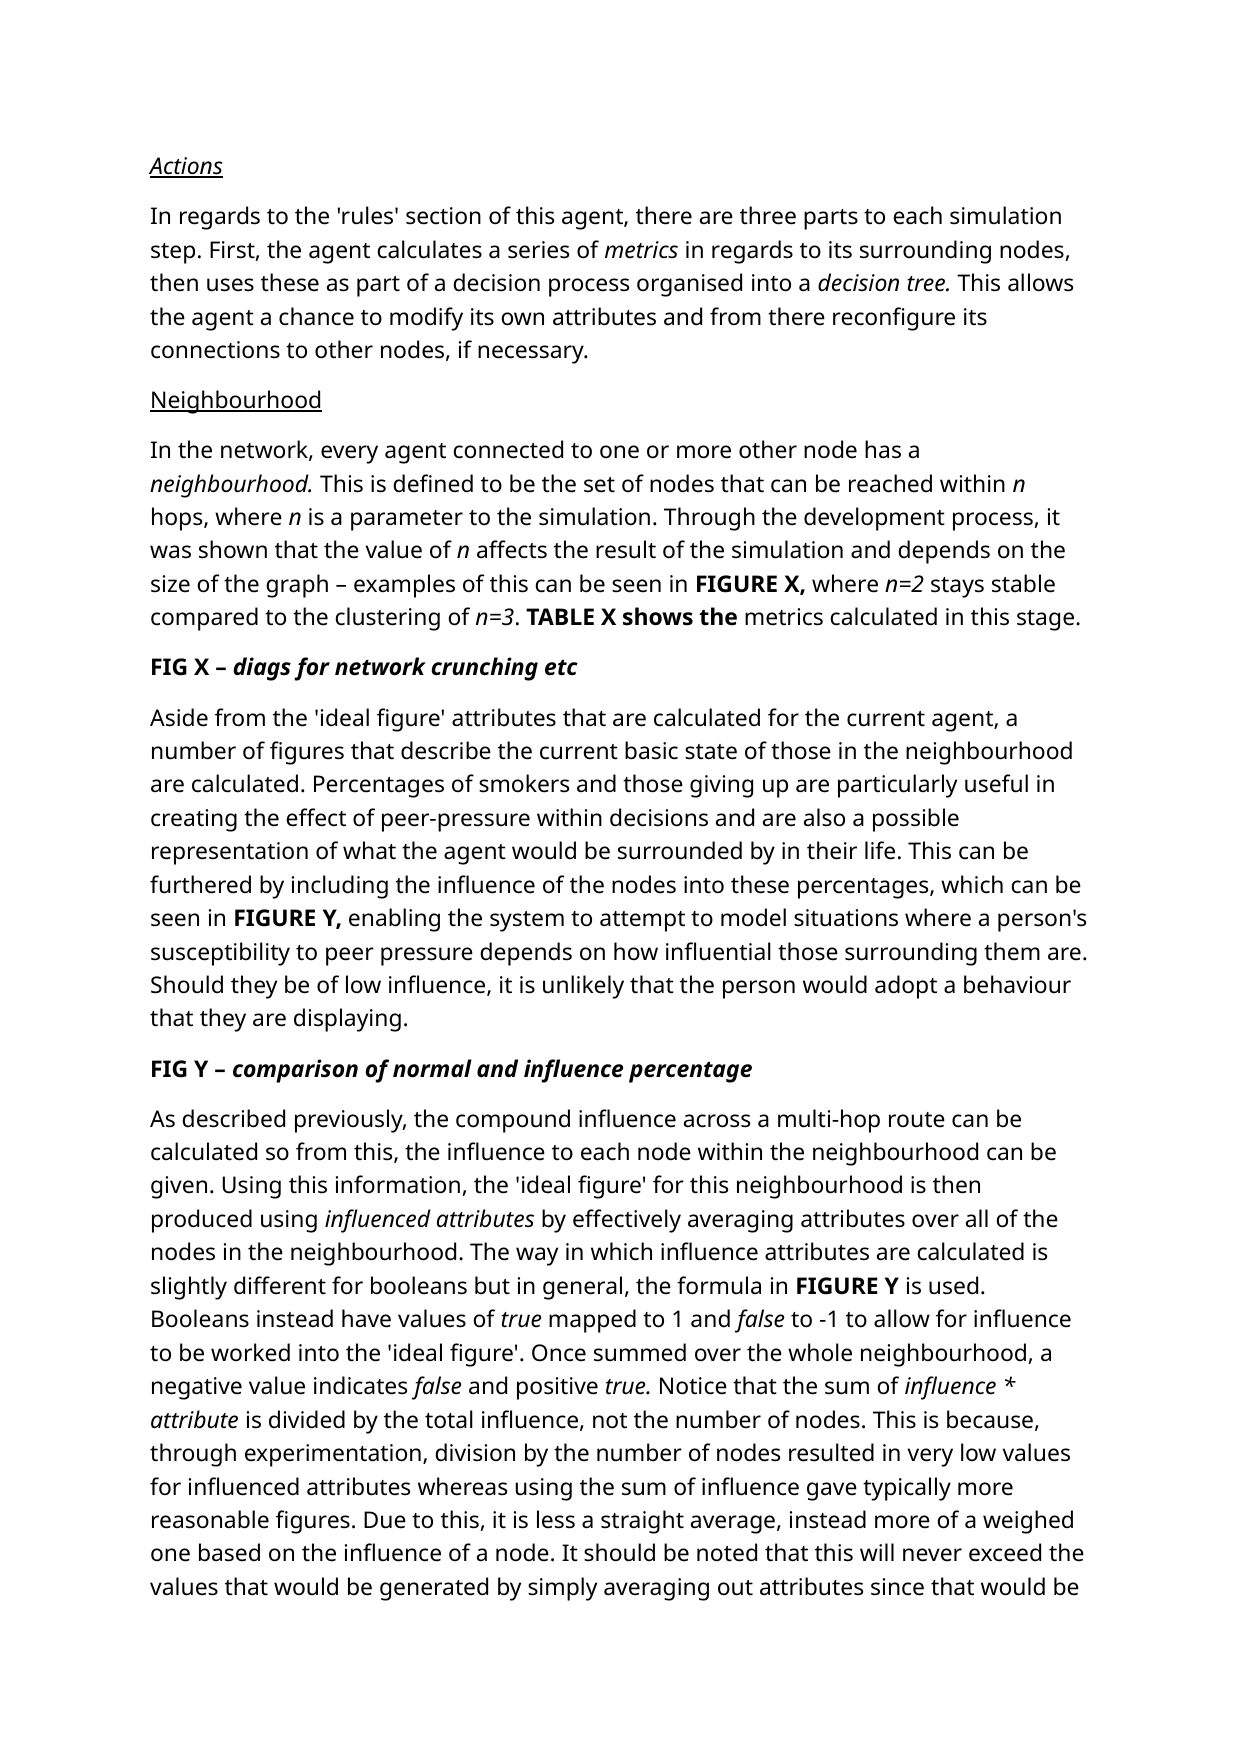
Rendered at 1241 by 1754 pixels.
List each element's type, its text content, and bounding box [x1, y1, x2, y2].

text Neighbourhood [150, 384, 1090, 415]
text In the network, every agent connected to one or more other node has a neighbourhood. This is defined to be the set of nodes that can be reached within n hops, where n is a parameter to the simulation. Through the development process, it was shown that the value of n affects the result of the simulation and depends on the size of the graph – examples of this can be seen in FIGURE X, where n=2 stays stable compared to the clustering of n=3. TABLE X shows the metrics calculated in this stage. [150, 434, 1090, 632]
text FIG X – diags for network crunching etc [150, 651, 1090, 683]
text FIG Y – comparison of normal and influence percentage [150, 1052, 1090, 1084]
text As described previously, the compound influence across a multi-hop route can be calculated so from this, the influence to each node within the neighbourhood can be given. Using this information, the 'ideal figure' for this neighbourhood is then produced using influenced attributes by effectively averaging attributes over all of the nodes in the neighbourhood. The way in which influence attributes are calculated is slightly different for booleans but in general, the formula in FIGURE Y is used. Booleans instead have values of true mapped to 1 and false to -1 to allow for influence to be worked into the 'ideal figure'. Once summed over the whole neighbourhood, a negative value indicates false and positive true. Notice that the sum of influence * attribute is divided by the total influence, not the number of nodes. This is because, through experimentation, division by the number of nodes resulted in very low values for influenced attributes whereas using the sum of influence gave typically more reasonable figures. Due to this, it is less a straight average, instead more of a weighed one based on the influence of a node. It should be noted that this will never exceed the values that would be generated by simply averaging out attributes since that would be [150, 1103, 1090, 1602]
text In regards to the 'rules' section of this agent, there are three parts to each simulation step. First, the agent calculates a series of metrics in regards to its surrounding nodes, then uses these as part of a decision process organised into a decision tree. This allows the agent a chance to modify its own attributes and from there reconfigure its connections to other nodes, if necessary. [150, 200, 1090, 365]
text Actions [150, 150, 1090, 181]
text Aside from the 'ideal figure' attributes that are calculated for the current agent, a number of figures that describe the current basic state of those in the neighbourhood are calculated. Percentages of smokers and those giving up are particularly useful in creating the effect of peer-pressure within decisions and are also a possible representation of what the agent would be surrounded by in their life. This can be furthered by including the influence of the nodes into these percentages, which can be seen in FIGURE Y, enabling the system to attempt to model situations where a person's susceptibility to peer pressure depends on how influential those surrounding them are. Should they be of low influence, it is unlikely that the person would adopt a behaviour that they are displaying. [150, 701, 1090, 1034]
